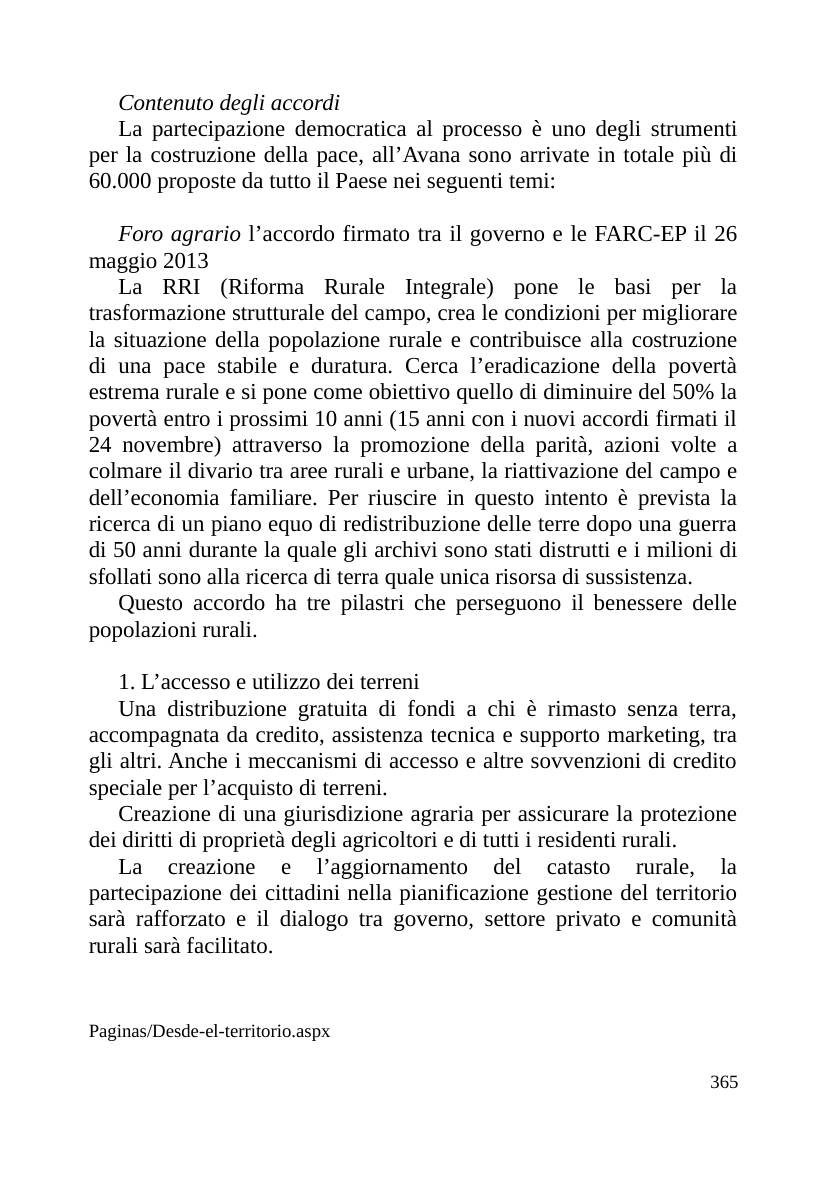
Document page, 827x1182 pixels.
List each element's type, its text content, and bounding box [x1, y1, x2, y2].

text La RRI (Riforma Rurale Integrale) pone le basi per la trasformazione strutturale del campo, crea le condizioni per migliorare la situazione della popolazione rurale e contribuisce alla costruzione di una pace stabile e duratura. Cerca l’eradicazione della povertà estrema rurale e si pone come obiettivo quello di diminuire del 50% la povertà entro i prossimi 10 anni (15 anni con i nuovi accordi firmati il 24 novembre) attraverso la promozione della parità, azioni volte a colmare il divario tra aree rurali e urbane, la riattivazione del campo e dell’economia familiare. Per riuscire in questo intento è prevista la ricerca di un piano equo di redistribuzione delle terre dopo una guerra di 50 anni durante la quale gli archivi sono stati distrutti e i milioni di sfollati sono alla ricerca di terra quale unica risorsa di sussistenza. [88, 273, 738, 589]
text Paginas/Desde-el-territorio.aspx [88, 1020, 738, 1042]
text La partecipazione democratica al processo è uno degli strumenti per la costruzione della pace, all’Avana sono arrivate in totale più di 60.000 proposte da tutto il Paese nei seguenti temi: [88, 115, 738, 194]
text Contenuto degli accordi [88, 88, 738, 115]
text Foro agrario l’accordo firmato tra il governo e le FARC-EP il 26 maggio 2013 [88, 220, 738, 273]
text Creazione di una giurisdizione agraria per assicurare la protezione dei diritti di proprietà degli agricoltori e di tutti i residenti rurali. [88, 800, 738, 853]
text Questo accordo ha tre pilastri che perseguono il benessere delle popolazioni rurali. [88, 589, 738, 642]
text 1. L’accesso e utilizzo dei terreni [88, 668, 738, 695]
text Una distribuzione gratuita di fondi a chi è rimasto senza terra, accompagnata da credito, assistenza tecnica e supporto marketing, tra gli altri. Anche i meccanismi di accesso e altre sovvenzioni di credito speciale per l’acquisto di terreni. [88, 695, 738, 800]
text La creazione e l’aggiornamento del catasto rurale, la partecipazione dei cittadini nella pianificazione gestione del territorio sarà rafforzato e il dialogo tra governo, settore privato e comunità rurali sarà facilitato. [88, 853, 738, 958]
